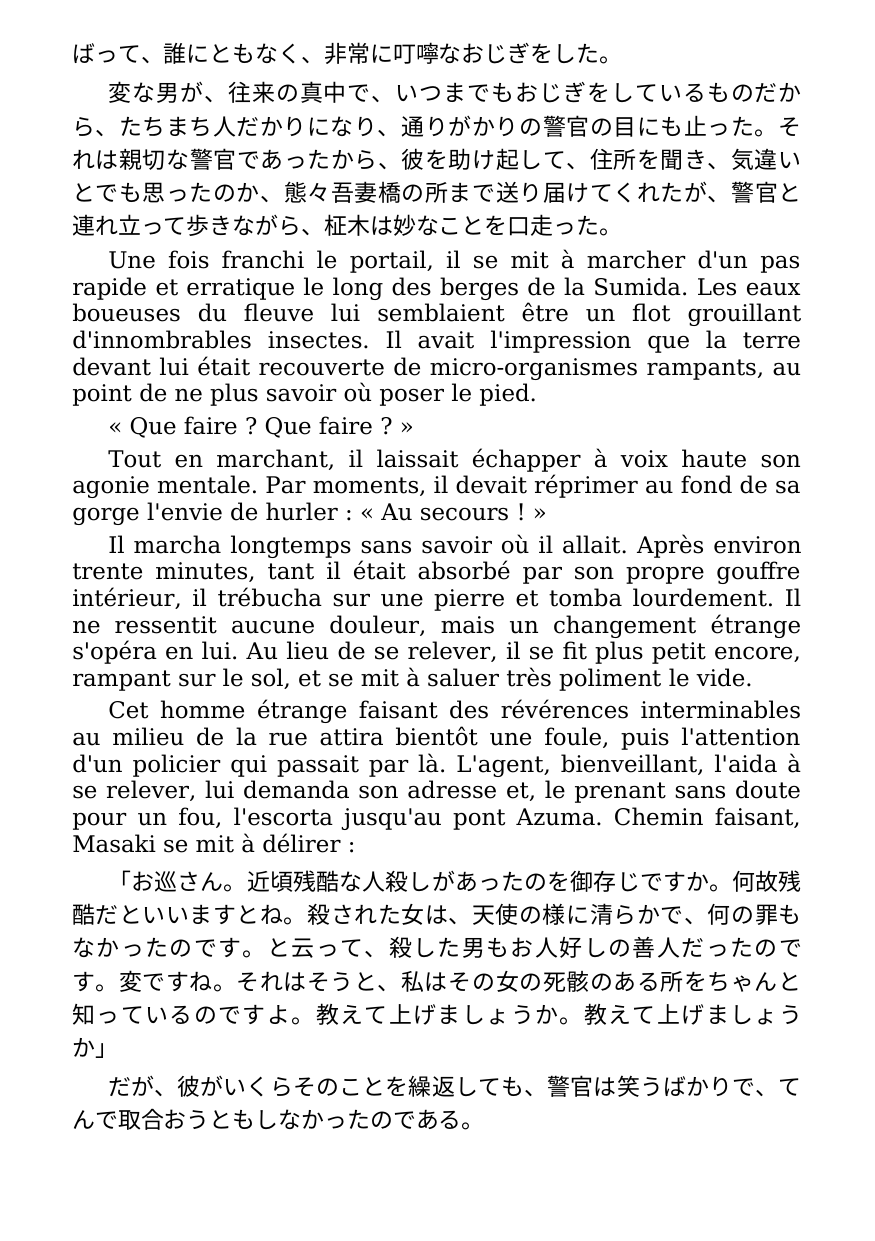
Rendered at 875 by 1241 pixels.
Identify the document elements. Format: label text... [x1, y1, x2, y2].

text Tout en marchant, il laissait échapper à voix haute son agonie mentale. Par moments, il devait réprimer au fond de sa gorge l'envie de hurler : « Au secours ! » [72, 446, 802, 526]
text Une fois franchi le portail, il se mit à marcher d'un pas rapide et erratique le long des berges de la Sumida. Les eaux boueuses du fleuve lui semblaient être un flot grouillant d'innombrables insectes. Il avait l'impression que la terre devant lui était recouverte de micro-organismes rampants, au point de ne plus savoir où poser le pied. [72, 247, 802, 407]
text 「お巡さん。近頃残酷な人殺しがあったのを御存じですか。何故残酷だといいますとね。殺された女は、天使の様に清らかで、何の罪もなかったのです。と云って、殺した男もお人好しの善人だったのです。変ですね。それはそうと、私はその女の死骸のある所をちゃんと知っているのですよ。教えて上げましょうか。教えて上げましょうか」 [72, 864, 802, 1063]
text Cet homme étrange faisant des révérences interminables au milieu de la rue attira bientôt une foule, puis l'attention d'un policier qui passait par là. L'agent, bienveillant, l'aida à se relever, lui demanda son adresse et, le prenant sans doute pour un fou, l'escorta jusqu'au pont Azuma. Chemin faisant, Masaki se mit à délirer : [72, 698, 802, 858]
text « Que faire ? Que faire ? » [72, 413, 802, 440]
text ばって、誰にともなく、非常に叮嚀なおじぎをした。 [72, 36, 802, 69]
text Il marcha longtemps sans savoir où il allait. Après environ trente minutes, tant il était absorbé par son propre gouffre intérieur, il trébucha sur une pierre et tomba lourdement. Il ne ressentit aucune douleur, mais un changement étrange s'opéra en lui. Au lieu de se relever, il se fit plus petit encore, rampant sur le sol, et se mit à saluer très poliment le vide. [72, 532, 802, 692]
text だが、彼がいくらそのことを繰返しても、警官は笑うばかりで、てんで取合おうともしなかったのである。 [72, 1069, 802, 1135]
text 変な男が、往来の真中で、いつまでもおじぎをしているものだから、たちまち人だかりになり、通りがかりの警官の目にも止った。それは親切な警官であったから、彼を助け起して、住所を聞き、気違いとでも思ったのか、態々吾妻橋の所まで送り届けてくれたが、警官と連れ立って歩きながら、柾木は妙なことを口走った。 [72, 75, 802, 241]
